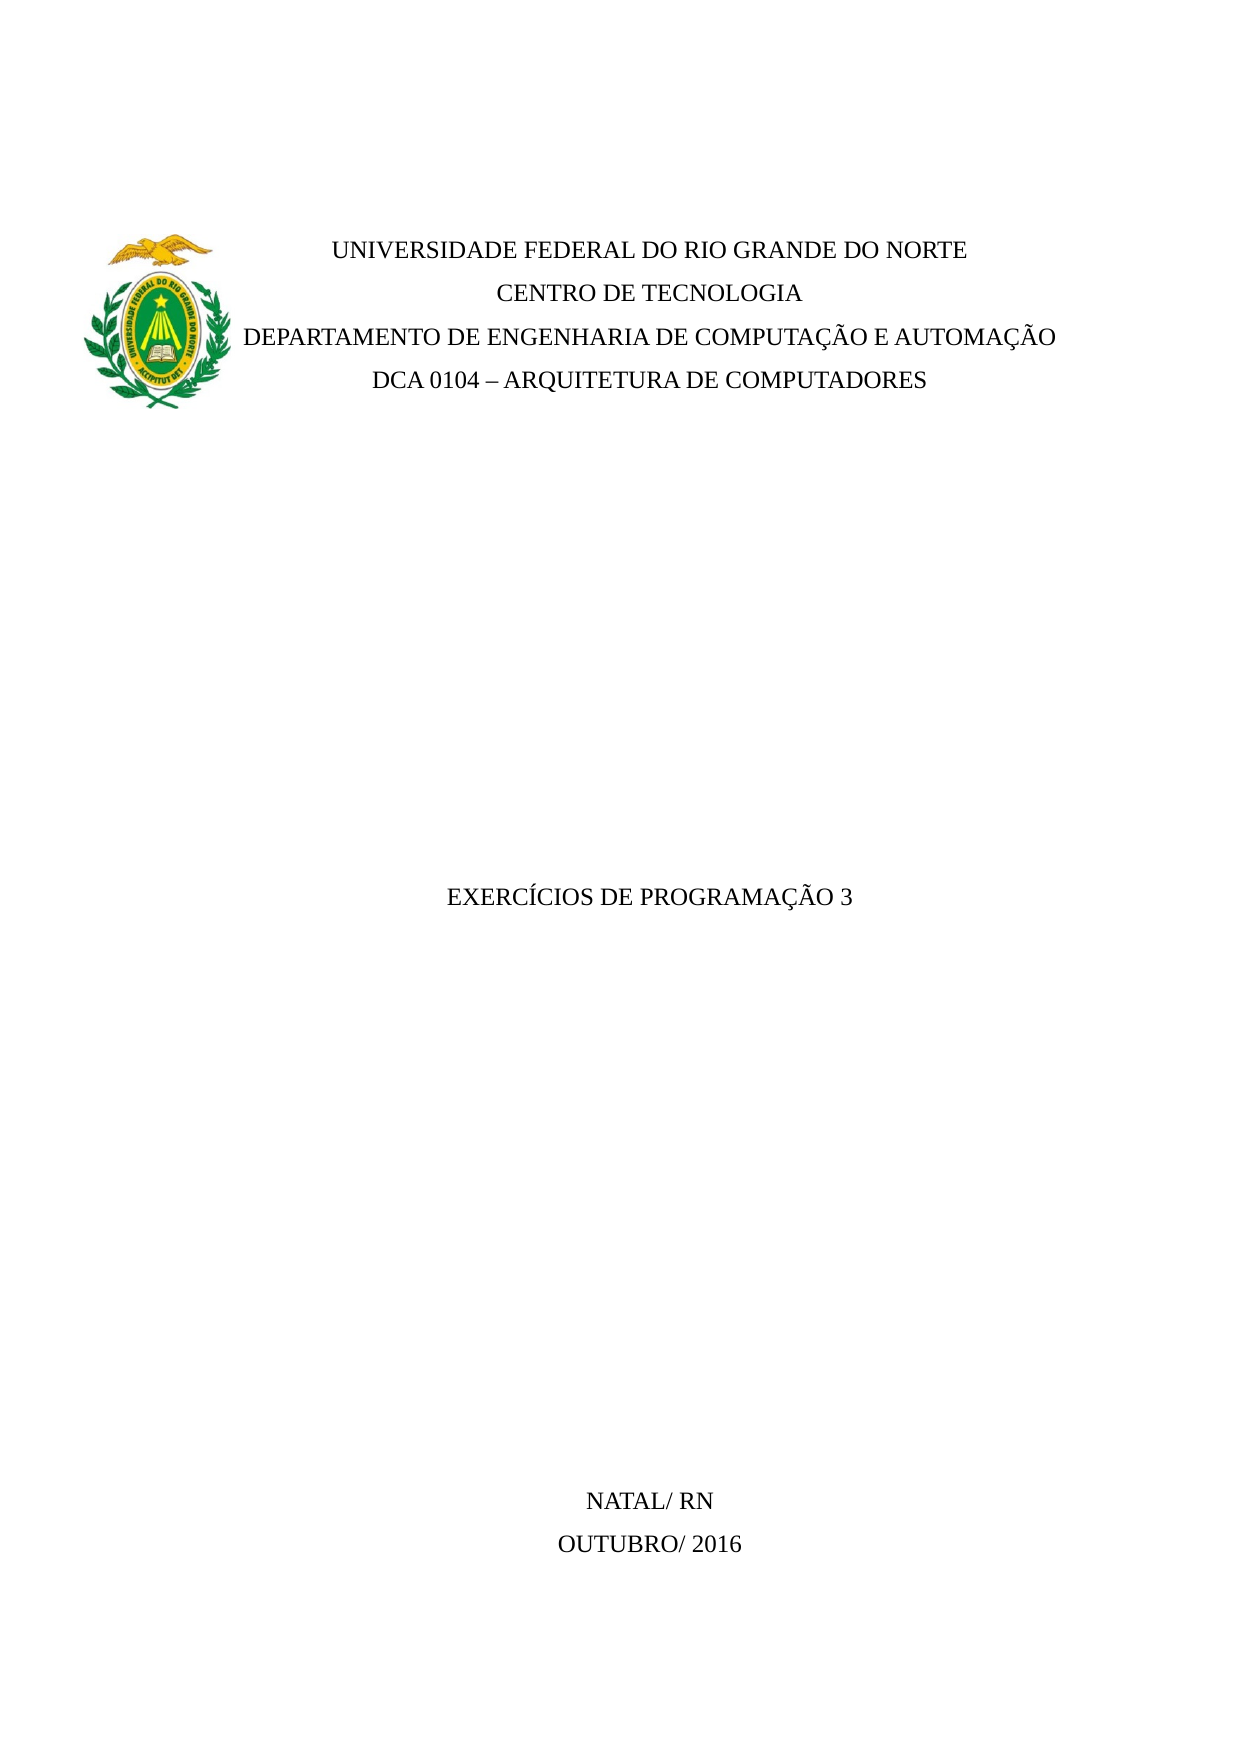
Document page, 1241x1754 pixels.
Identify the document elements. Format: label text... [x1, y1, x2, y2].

text NATAL/ RN [177, 1486, 1122, 1515]
text CENTRO DE TECNOLOGIA [242, 278, 1122, 307]
picture [72, 234, 242, 409]
text OUTUBRO/ 2016 [177, 1529, 1122, 1558]
text UNIVERSIDADE FEDERAL DO RIO GRANDE DO NORTE [242, 235, 1122, 264]
text DEPARTAMENTO DE ENGENHARIA DE COMPUTAÇÃO E AUTOMAÇÃO [242, 322, 1122, 350]
text EXERCÍCIOS DE PROGRAMAÇÃO 3 [177, 882, 1122, 911]
text DCA 0104 – ARQUITETURA DE COMPUTADORES [242, 365, 1122, 393]
